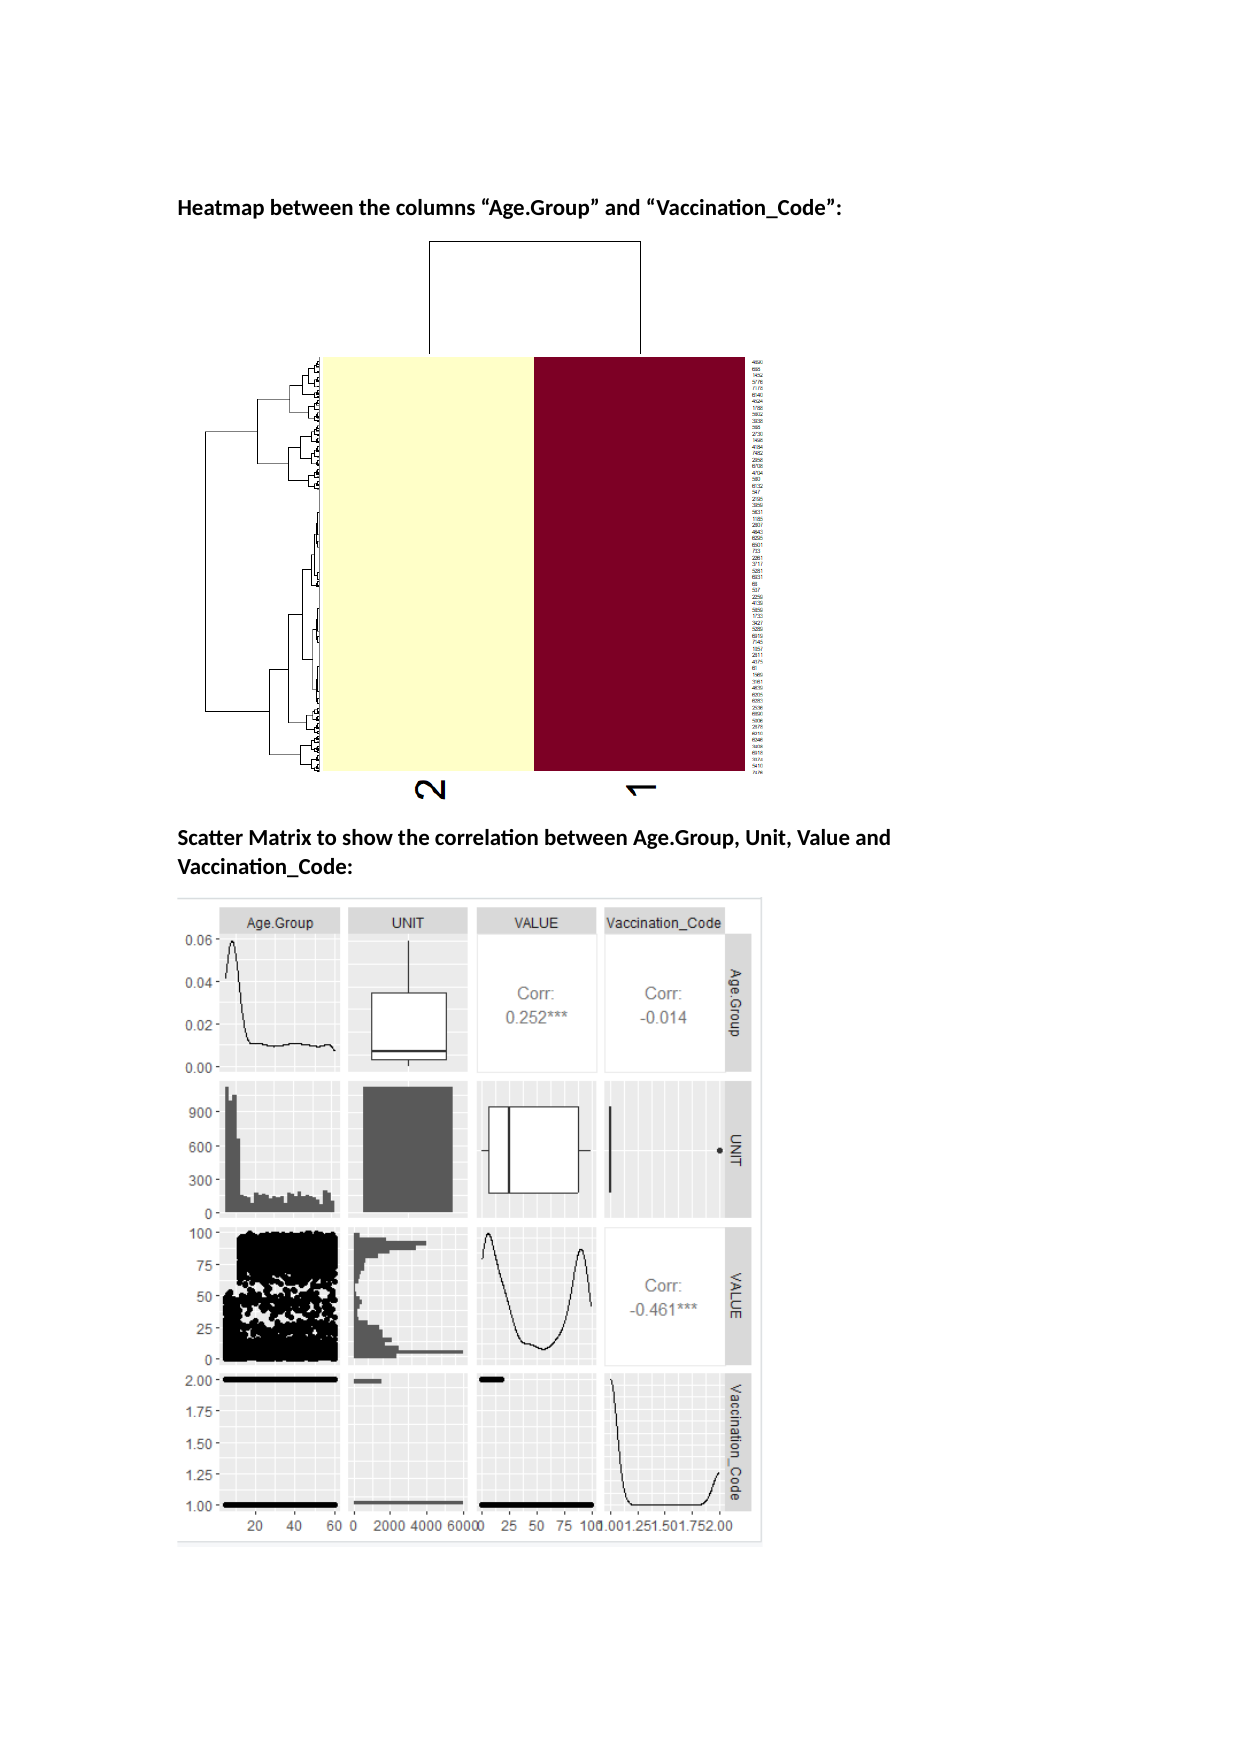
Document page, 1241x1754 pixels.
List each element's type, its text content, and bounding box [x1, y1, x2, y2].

text Heatmap between the columns “Age.Group” and “Vaccination_Code”: [177, 193, 1063, 221]
text Scatter Matrix to show the correlation between Age.Group, Unit, Value and Vaccination_Code: [177, 823, 1063, 880]
